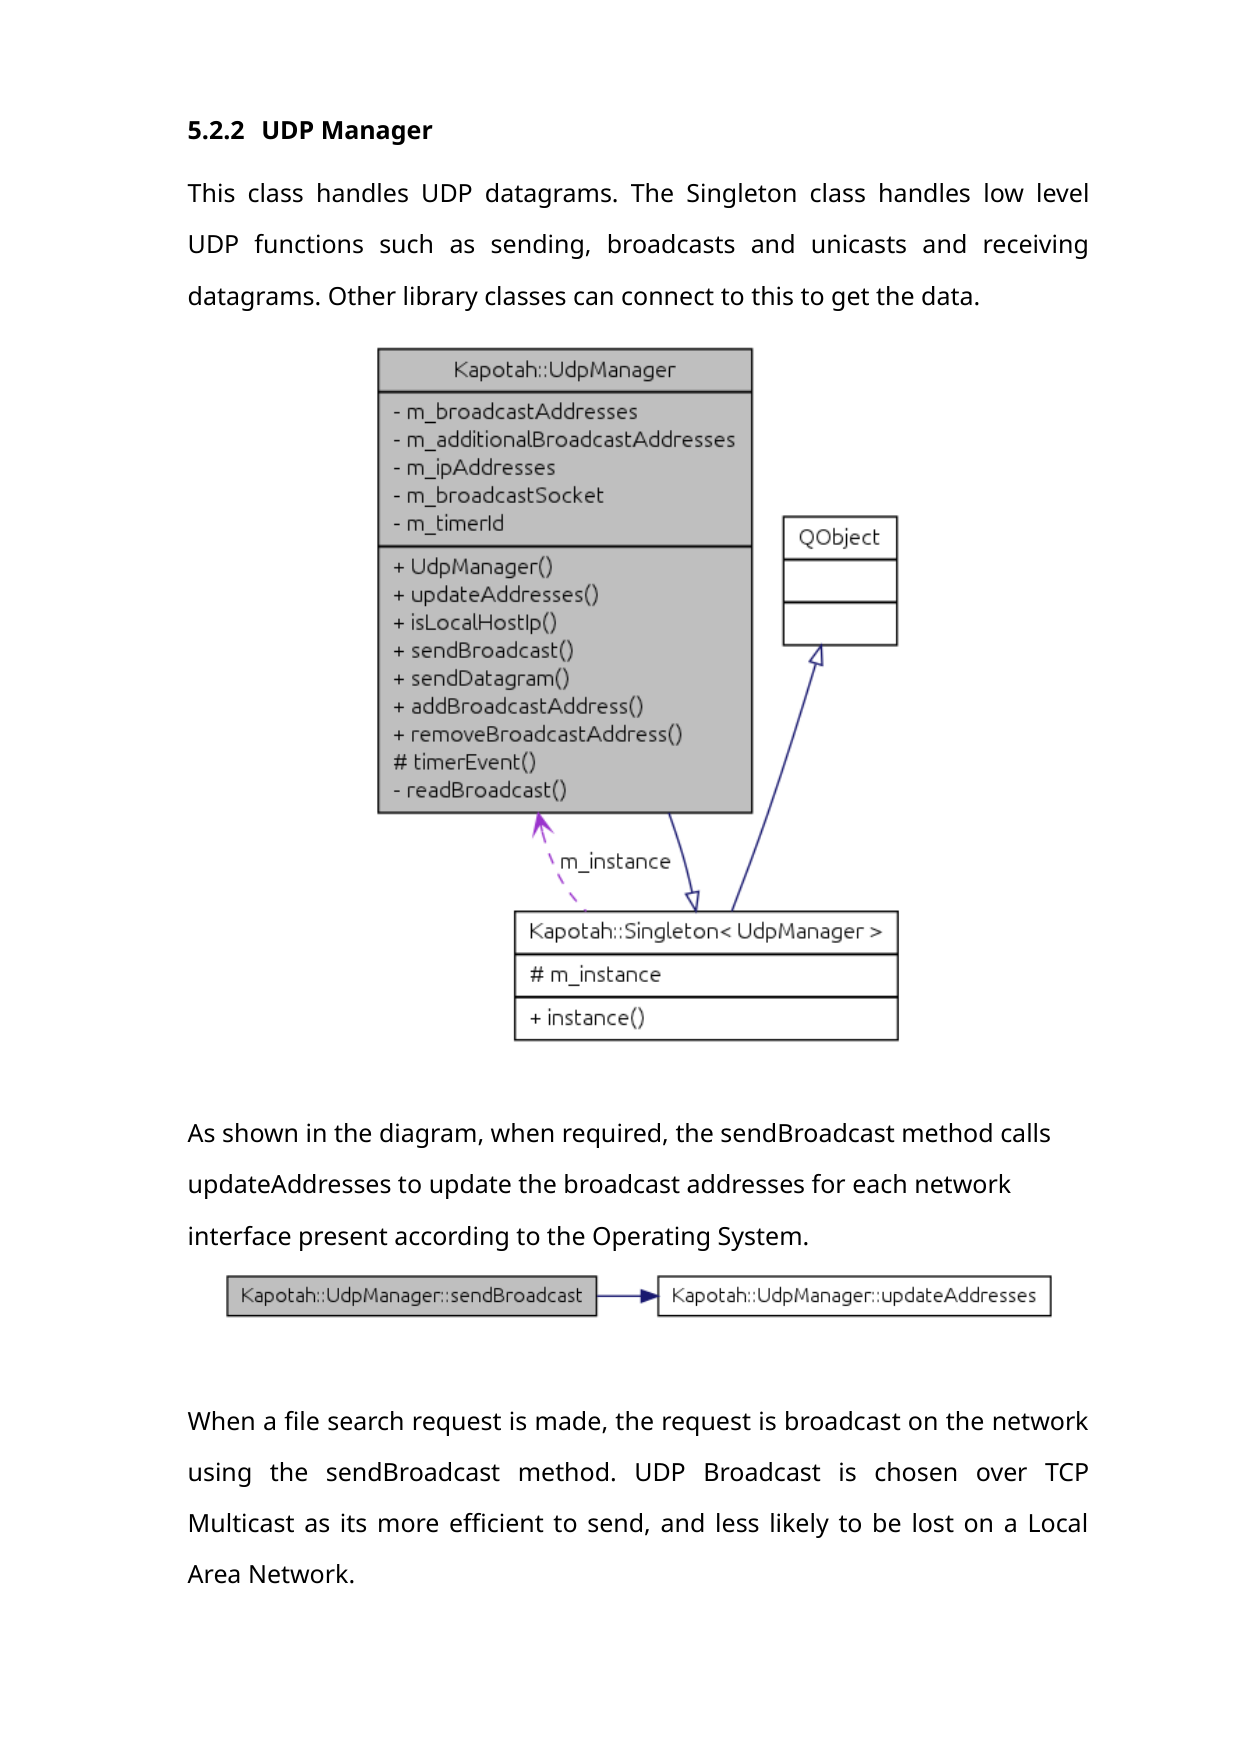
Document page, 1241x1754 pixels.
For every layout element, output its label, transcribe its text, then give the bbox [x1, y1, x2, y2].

picture [221, 1269, 1058, 1324]
text As shown in the diagram, when required, the sendBroadcast method calls updateAddresses to update the broadcast addresses for each network interface present according to the Operating System. [187, 1116, 1091, 1252]
text 5.2.2 UDP Manager [187, 112, 1091, 147]
text This class handles UDP datagrams. The Singleton class handles low level UDP functions such as sending, broadcasts and unicasts and receiving datagrams. Other library classes can connect to this to get the data. [187, 176, 1091, 312]
picture [372, 341, 906, 1049]
text When a file search request is made, the request is broadcast on the network using the sendBroadcast method. UDP Broadcast is chosen over TCP Multicast as its more efficient to send, and less likely to be lost on a Local Area Network. [187, 1404, 1091, 1591]
